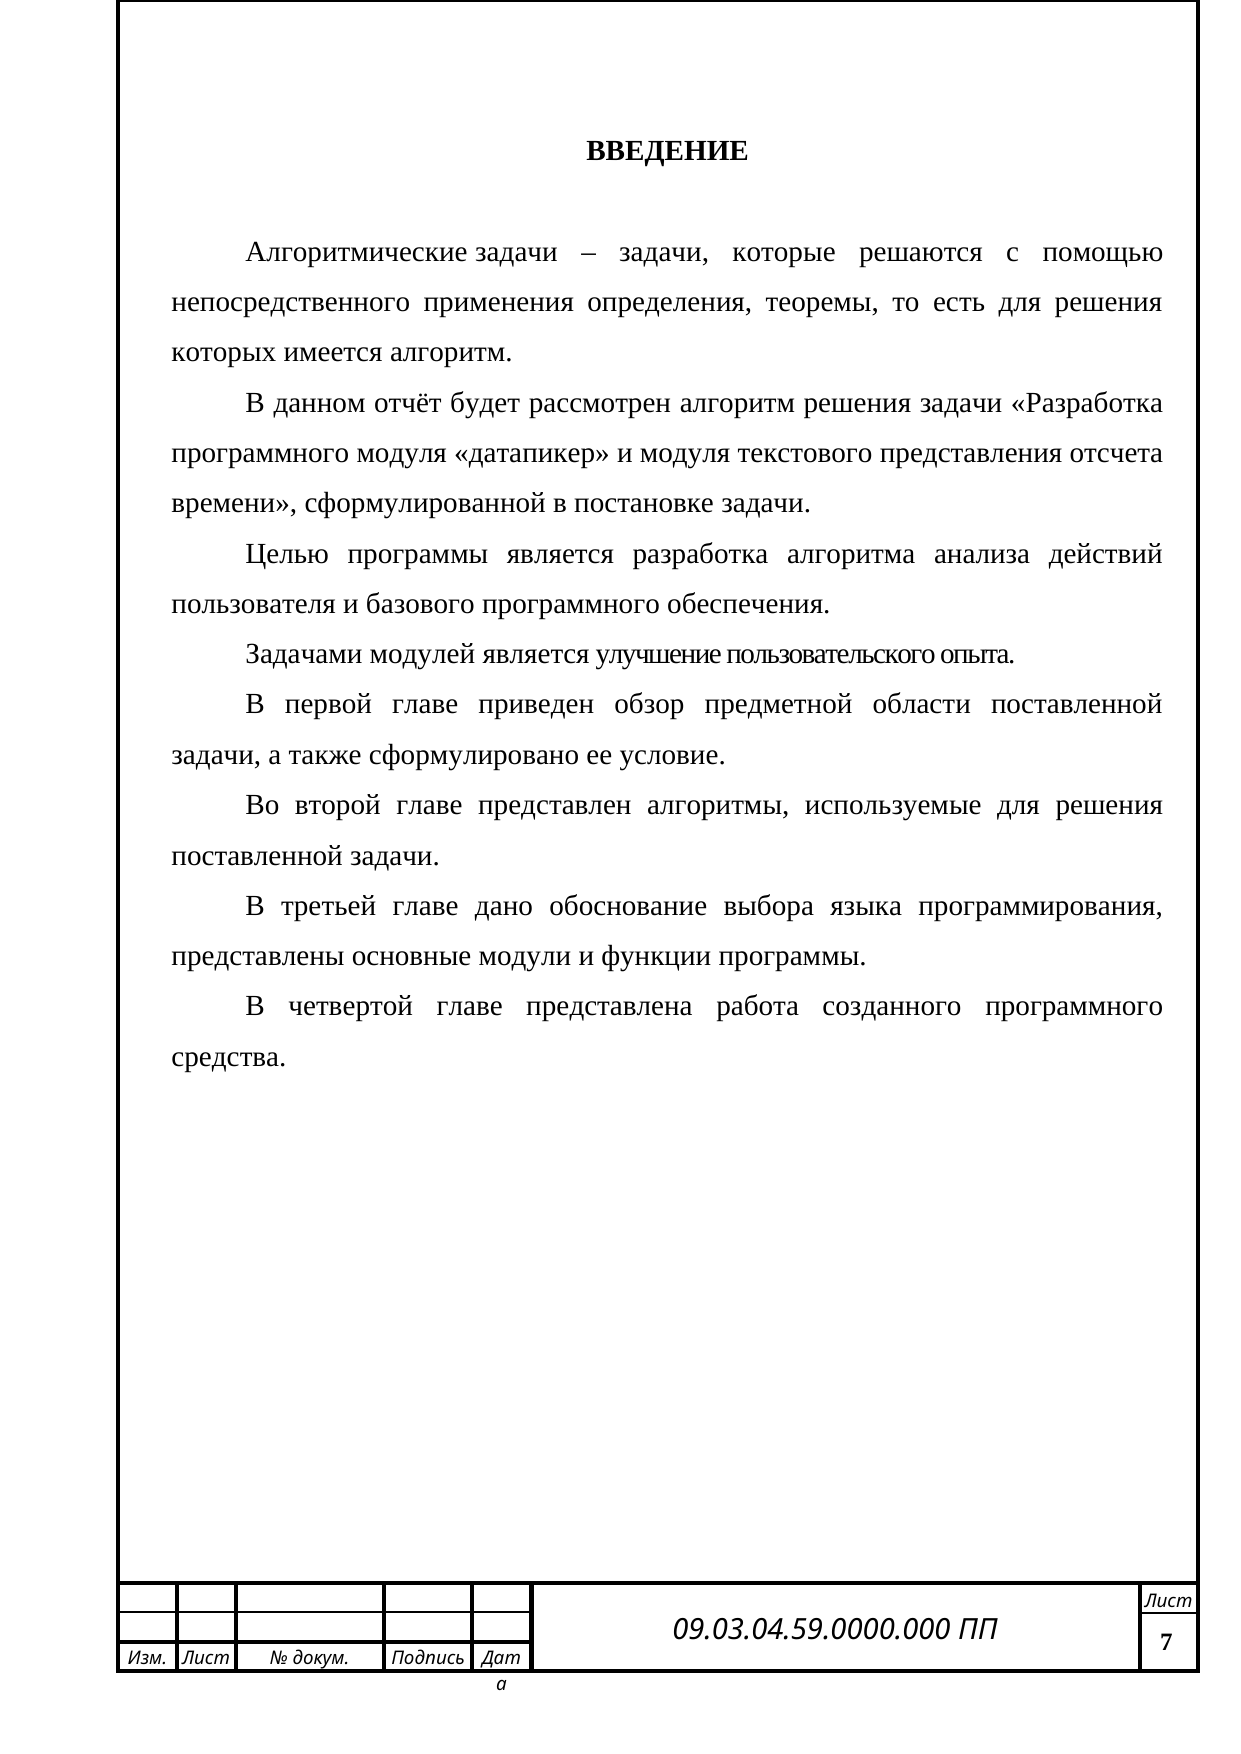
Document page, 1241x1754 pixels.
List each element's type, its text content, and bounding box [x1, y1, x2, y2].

text В четвертой главе представлена работа созданного программного средства. [171, 988, 1163, 1072]
text В первой главе приведен обзор предметной области поставленной задачи, а также сформулировано ее условие. [171, 687, 1163, 771]
text Задачами модулей является улучшение пользовательского опыта. [171, 636, 1163, 670]
text В данном отчёт будет рассмотрен алгоритм решения задачи «Разработка программного модуля «датапикер» и модуля текстового представления отсчета времени», сформулированной в постановке задачи. [171, 385, 1163, 519]
text Целью программы является разработка алгоритма анализа действий пользователя и базового программного обеспечения. [171, 536, 1163, 619]
text Алгоритмические задачи – задачи, которые решаются с помощью непосредственного применения определения, теоремы, то есть для решения которых имеется алгоритм. [171, 234, 1163, 368]
text Во второй главе представлен алгоритмы, используемые для решения поставленной задачи. [171, 787, 1163, 871]
text В третьей главе дано обоснование выбора языка программирования, представлены основные модули и функции программы. [171, 888, 1163, 972]
text ВВЕДЕНИЕ [171, 133, 1163, 167]
